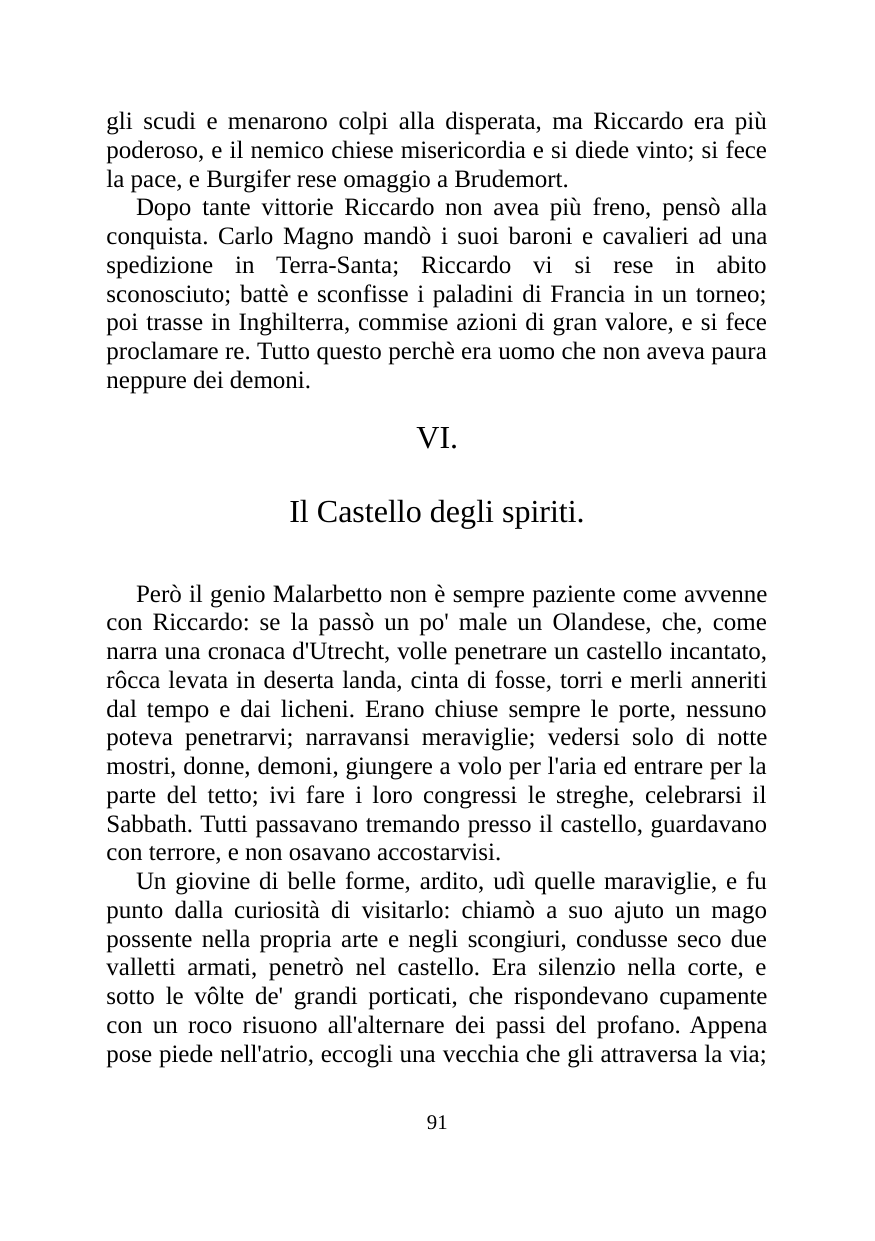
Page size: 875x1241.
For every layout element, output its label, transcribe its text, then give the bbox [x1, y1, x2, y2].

text Dopo tante vittorie Riccardo non avea più freno, pensò alla conquista. Carlo Magno mandò i suoi baroni e cavalieri ad una spedizione in Terra-Santa; Riccardo vi si rese in abito sconosciuto; battè e sconfisse i paladini di Francia in un torneo; poi trasse in Inghilterra, commise azioni di gran valore, e si fece proclamare re. Tutto questo perchè era uomo che non aveva paura neppure dei demoni. [106, 192, 768, 394]
text Però il genio Malarbetto non è sempre paziente come avvenne con Riccardo: se la passò un po' male un Olandese, che, come narra una cronaca d'Utrecht, volle penetrare un castello incantato, rôcca levata in deserta landa, cinta di fosse, torri e merli anneriti dal tempo e dai licheni. Erano chiuse sempre le porte, nessuno poteva penetrarvi; narravansi meraviglie; vedersi solo di notte mostri, donne, demoni, giungere a volo per l'aria ed entrare per la parte del tetto; ivi fare i loro congressi le streghe, celebrarsi il Sabbath. Tutti passavano tremando presso il castello, guardavano con terrore, e non osavano accostarvisi. [106, 579, 768, 866]
text gli scudi e menarono colpi alla disperata, ma Riccardo era più poderoso, e il nemico chiese misericordia e si diede vinto; si fece la pace, e Burgifer rese omaggio a Brudemort. [106, 106, 768, 192]
subtitle VI. Il Castello degli spiriti. [106, 419, 768, 529]
text Un giovine di belle forme, ardito, udì quelle maraviglie, e fu punto dalla curiosità di visitarlo: chiamò a suo ajuto un mago possente nella propria arte e negli scongiuri, condusse seco due valletti armati, penetrò nel castello. Era silenzio nella corte, e sotto le vôlte de' grandi porticati, che rispondevano cupamente con un roco risuono all'alternare dei passi del profano. Appena pose piede nell'atrio, eccogli una vecchia che gli attraversa la via; [106, 866, 768, 1067]
